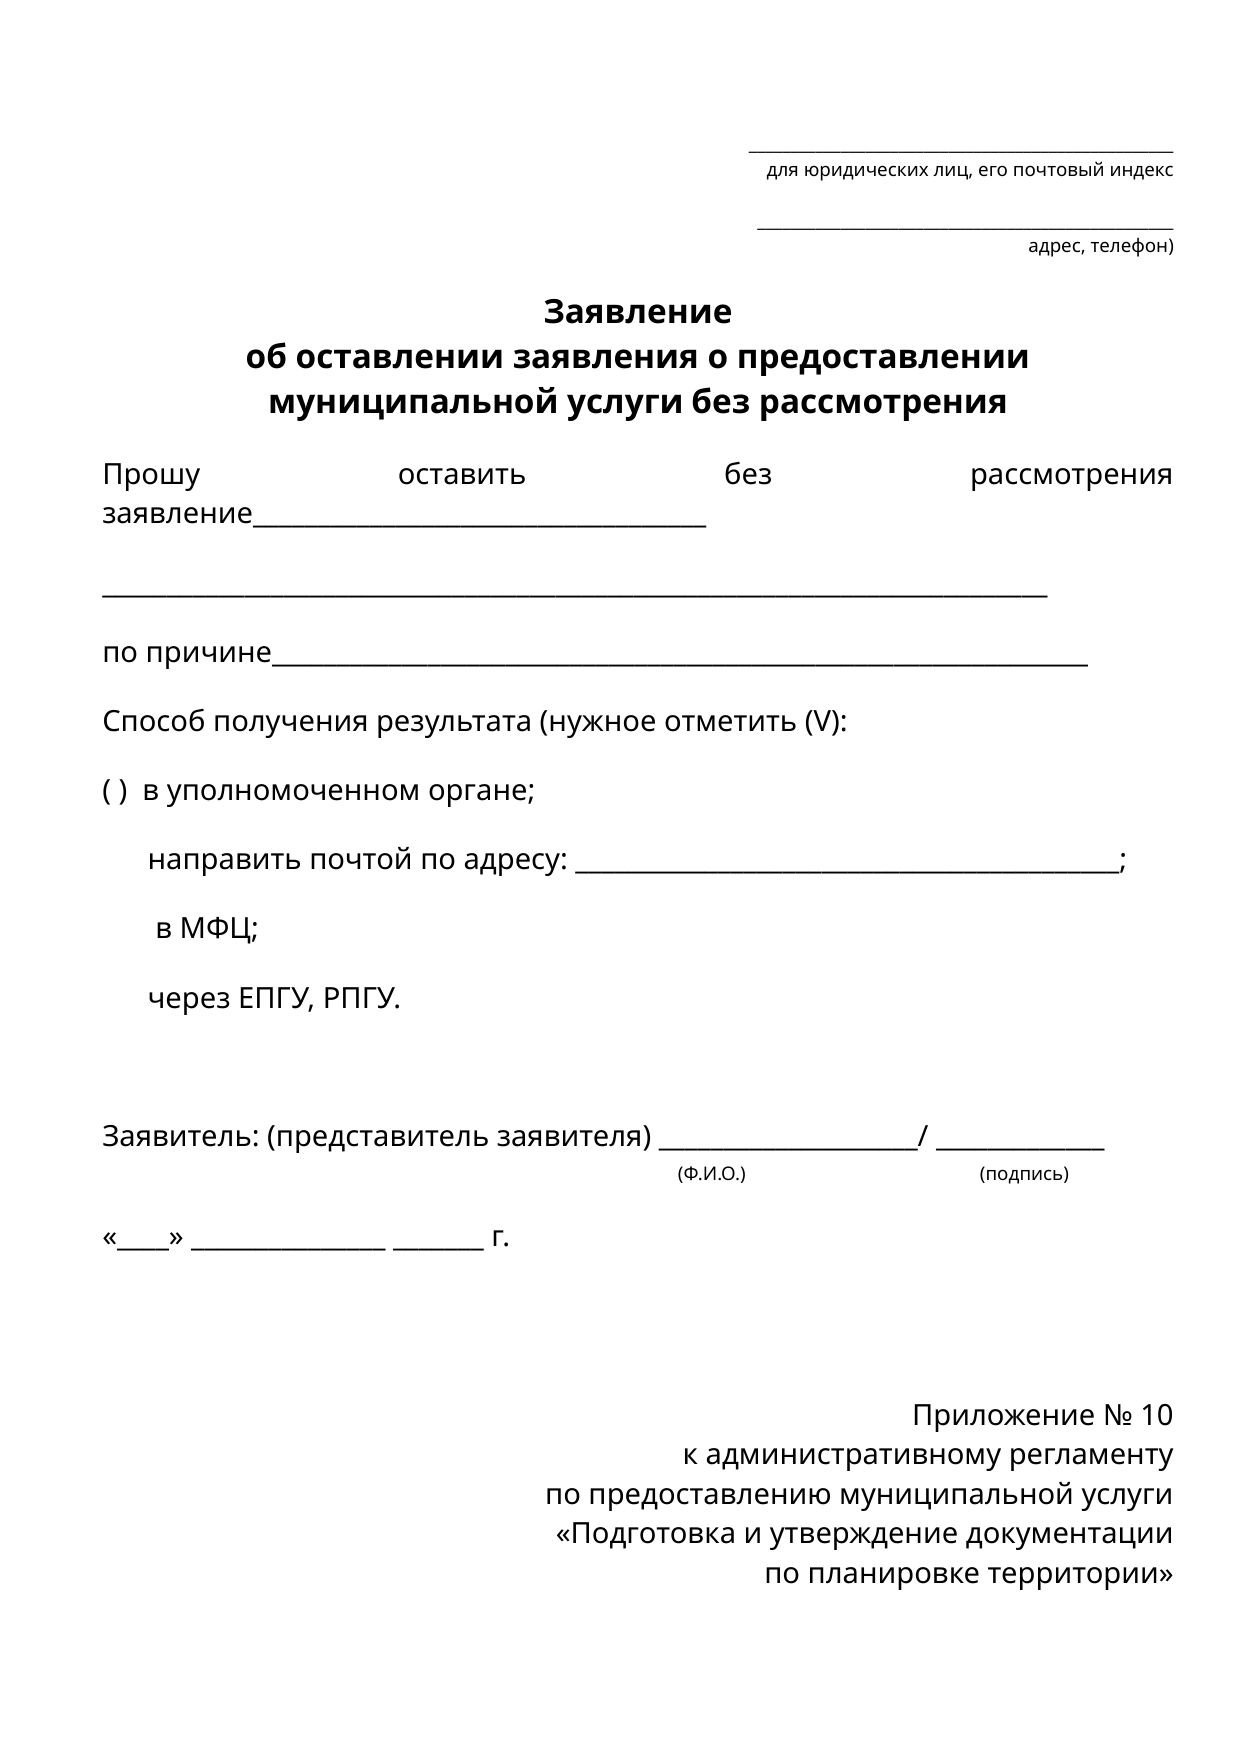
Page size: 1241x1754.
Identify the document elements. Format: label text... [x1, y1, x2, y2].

text направить почтой по адресу: __________________________________________; [102, 839, 1173, 878]
text ___________________________________________________ [397, 130, 1173, 156]
text по планировке территории» [102, 1552, 1173, 1592]
text «____» _______________ _______ г. [102, 1216, 1173, 1255]
text Заявитель: (представитель заявителя) ____________________/ _____________ [102, 1115, 1173, 1155]
text об оставлении заявления о предоставлении муниципальной услуги без рассмотрения [102, 333, 1173, 424]
text по причине_______________________________________________________________ [102, 631, 1173, 671]
text __________________________________________________ [397, 207, 1173, 232]
text (Ф.И.О.) (подпись) [102, 1161, 1173, 1186]
text в МФЦ; [102, 908, 1173, 947]
text адрес, телефон) [397, 232, 1173, 258]
text Заявление [102, 287, 1173, 333]
text ( ) в уполномоченном органе; [102, 769, 1173, 809]
text _________________________________________________________________________ [102, 562, 1173, 602]
text Прошу оставить без рассмотрения заявление___________________________________ [102, 453, 1173, 532]
text Способ получения результата (нужное отметить (V): [102, 700, 1173, 740]
text «Подготовка и утверждение документации [102, 1513, 1173, 1552]
text по предоставлению муниципальной услуги [102, 1473, 1173, 1513]
text Приложение № 10 [102, 1394, 1173, 1433]
text через ЕПГУ, РПГУ. [102, 977, 1173, 1017]
text для юридических лиц, его почтовый индекс [397, 156, 1173, 181]
text к административному регламенту [102, 1433, 1173, 1473]
